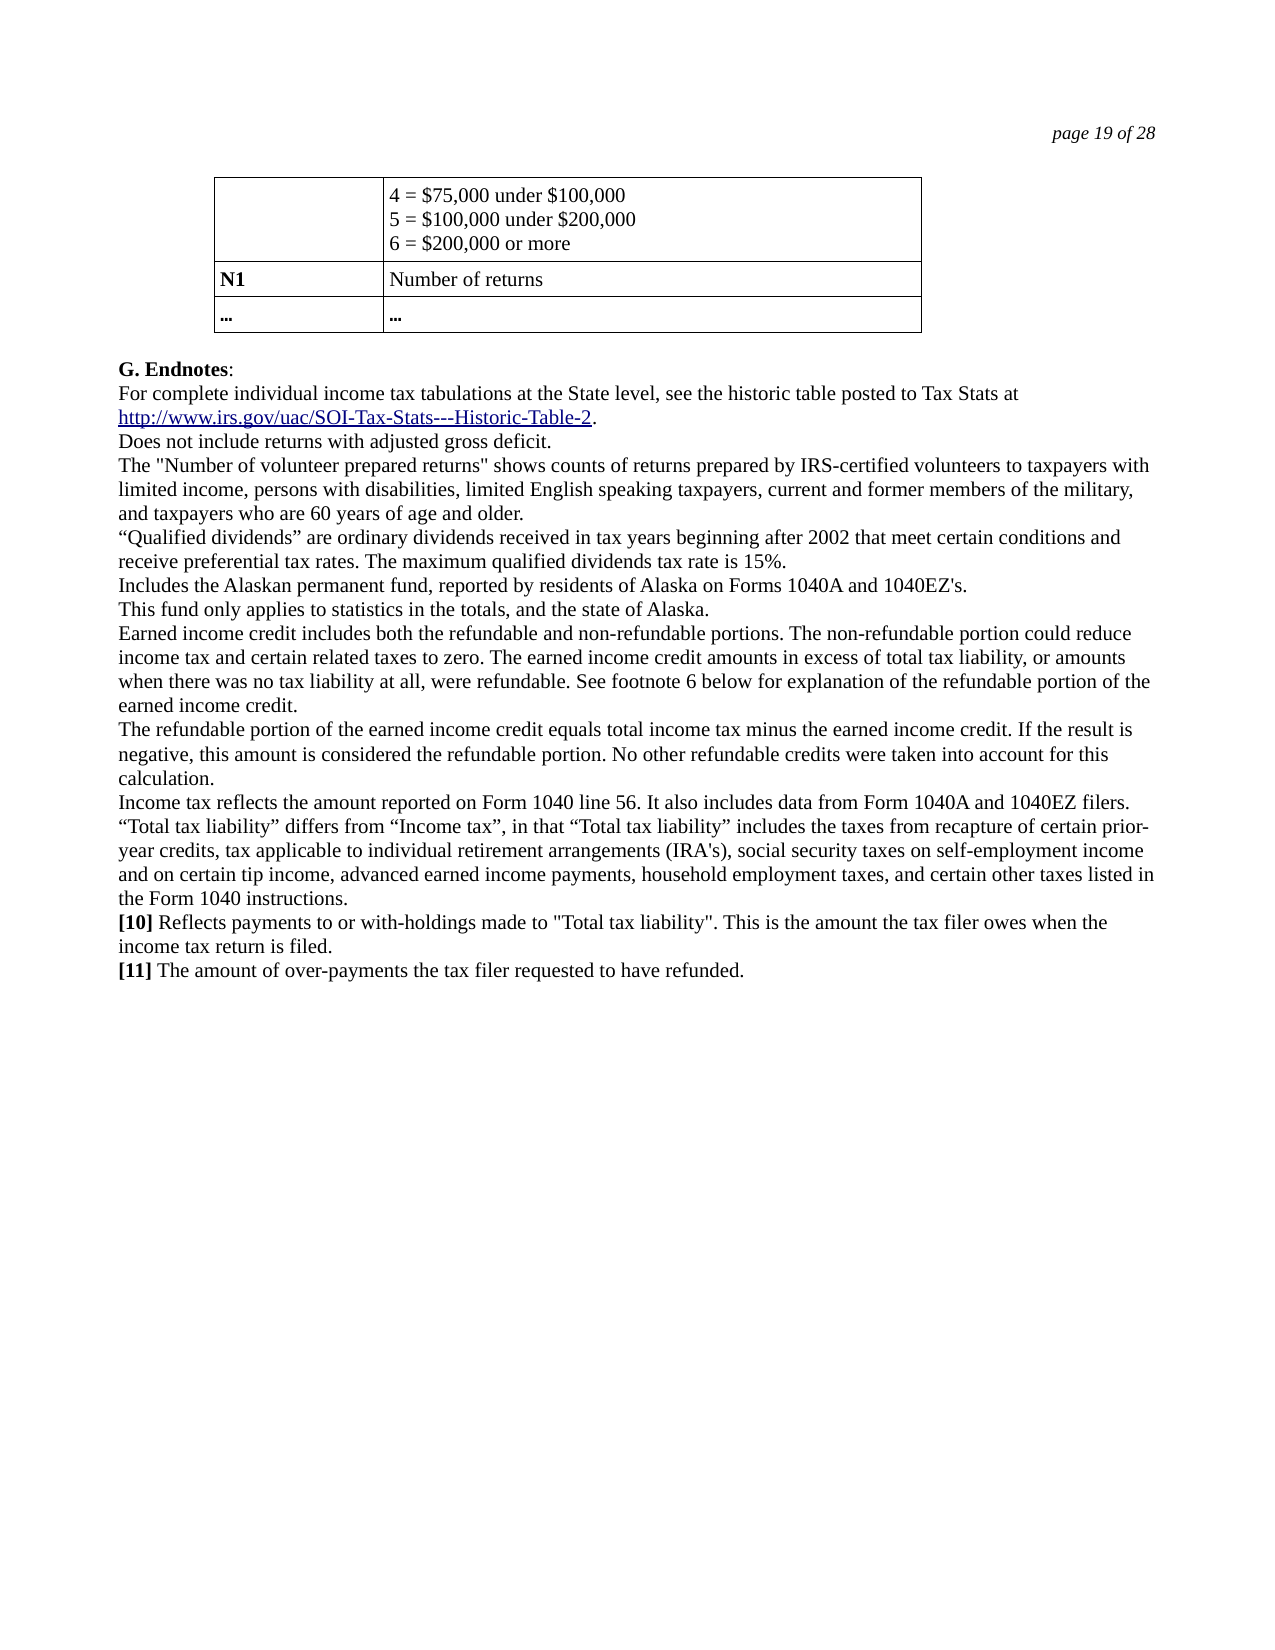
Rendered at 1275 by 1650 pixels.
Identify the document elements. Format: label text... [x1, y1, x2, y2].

table_cell 4 = $75,000 under $100,000 5 = $100,000 under $200,000 6 = $200,000 or more [384, 178, 921, 261]
text [10] Reflects payments to or with-holdings made to "Total tax liability". This is the amount the tax filer owes when the income tax return is filed. [118, 910, 1157, 958]
text Does not include returns with adjusted gross deficit. [118, 429, 1157, 453]
table_cell N1 [215, 262, 383, 296]
table_cell … [215, 297, 383, 332]
text “Total tax liability” differs from “Income tax”, in that “Total tax liability” includes the taxes from recapture of certain prior-year credits, tax applicable to individual retirement arrangements (IRA's), social security taxes on self-employment income and on certain tip income, advanced earned income payments, household employment taxes, and certain other taxes listed in the Form 1040 instructions. [118, 814, 1157, 910]
table_cell [215, 178, 383, 261]
text [11] The amount of over-payments the tax filer requested to have refunded. [118, 958, 1157, 982]
text Income tax reflects the amount reported on Form 1040 line 56. It also includes data from Form 1040A and 1040EZ filers. [118, 789, 1157, 814]
text For complete individual income tax tabulations at the State level, see the historic table posted to Tax Stats at http://www.irs.gov/uac/SOI-Tax-Stats---Historic-Table-2. [118, 381, 1157, 429]
table_cell … [384, 297, 921, 332]
text The refundable portion of the earned income credit equals total income tax minus the earned income credit. If the result is negative, this amount is considered the refundable portion. No other refundable credits were taken into account for this calculation. [118, 717, 1157, 789]
text The "Number of volunteer prepared returns" shows counts of returns prepared by IRS-certified volunteers to taxpayers with limited income, persons with disabilities, limited English speaking taxpayers, current and former members of the military, and taxpayers who are 60 years of age and older. [118, 453, 1157, 525]
text G. Endnotes: [118, 356, 1157, 381]
table_cell Number of returns [384, 262, 921, 296]
text “Qualified dividends” are ordinary dividends received in tax years beginning after 2002 that meet certain conditions and receive preferential tax rates. The maximum qualified dividends tax rate is 15%. [118, 525, 1157, 573]
text Includes the Alaskan permanent fund, reported by residents of Alaska on Forms 1040A and 1040EZ's. [118, 573, 1157, 597]
text Earned income credit includes both the refundable and non-refundable portions. The non-refundable portion could reduce income tax and certain related taxes to zero. The earned income credit amounts in excess of total tax liability, or amounts when there was no tax liability at all, were refundable. See footnote 6 below for explanation of the refundable portion of the earned income credit. [118, 621, 1157, 717]
text This fund only applies to statistics in the totals, and the state of Alaska. [118, 597, 1157, 621]
